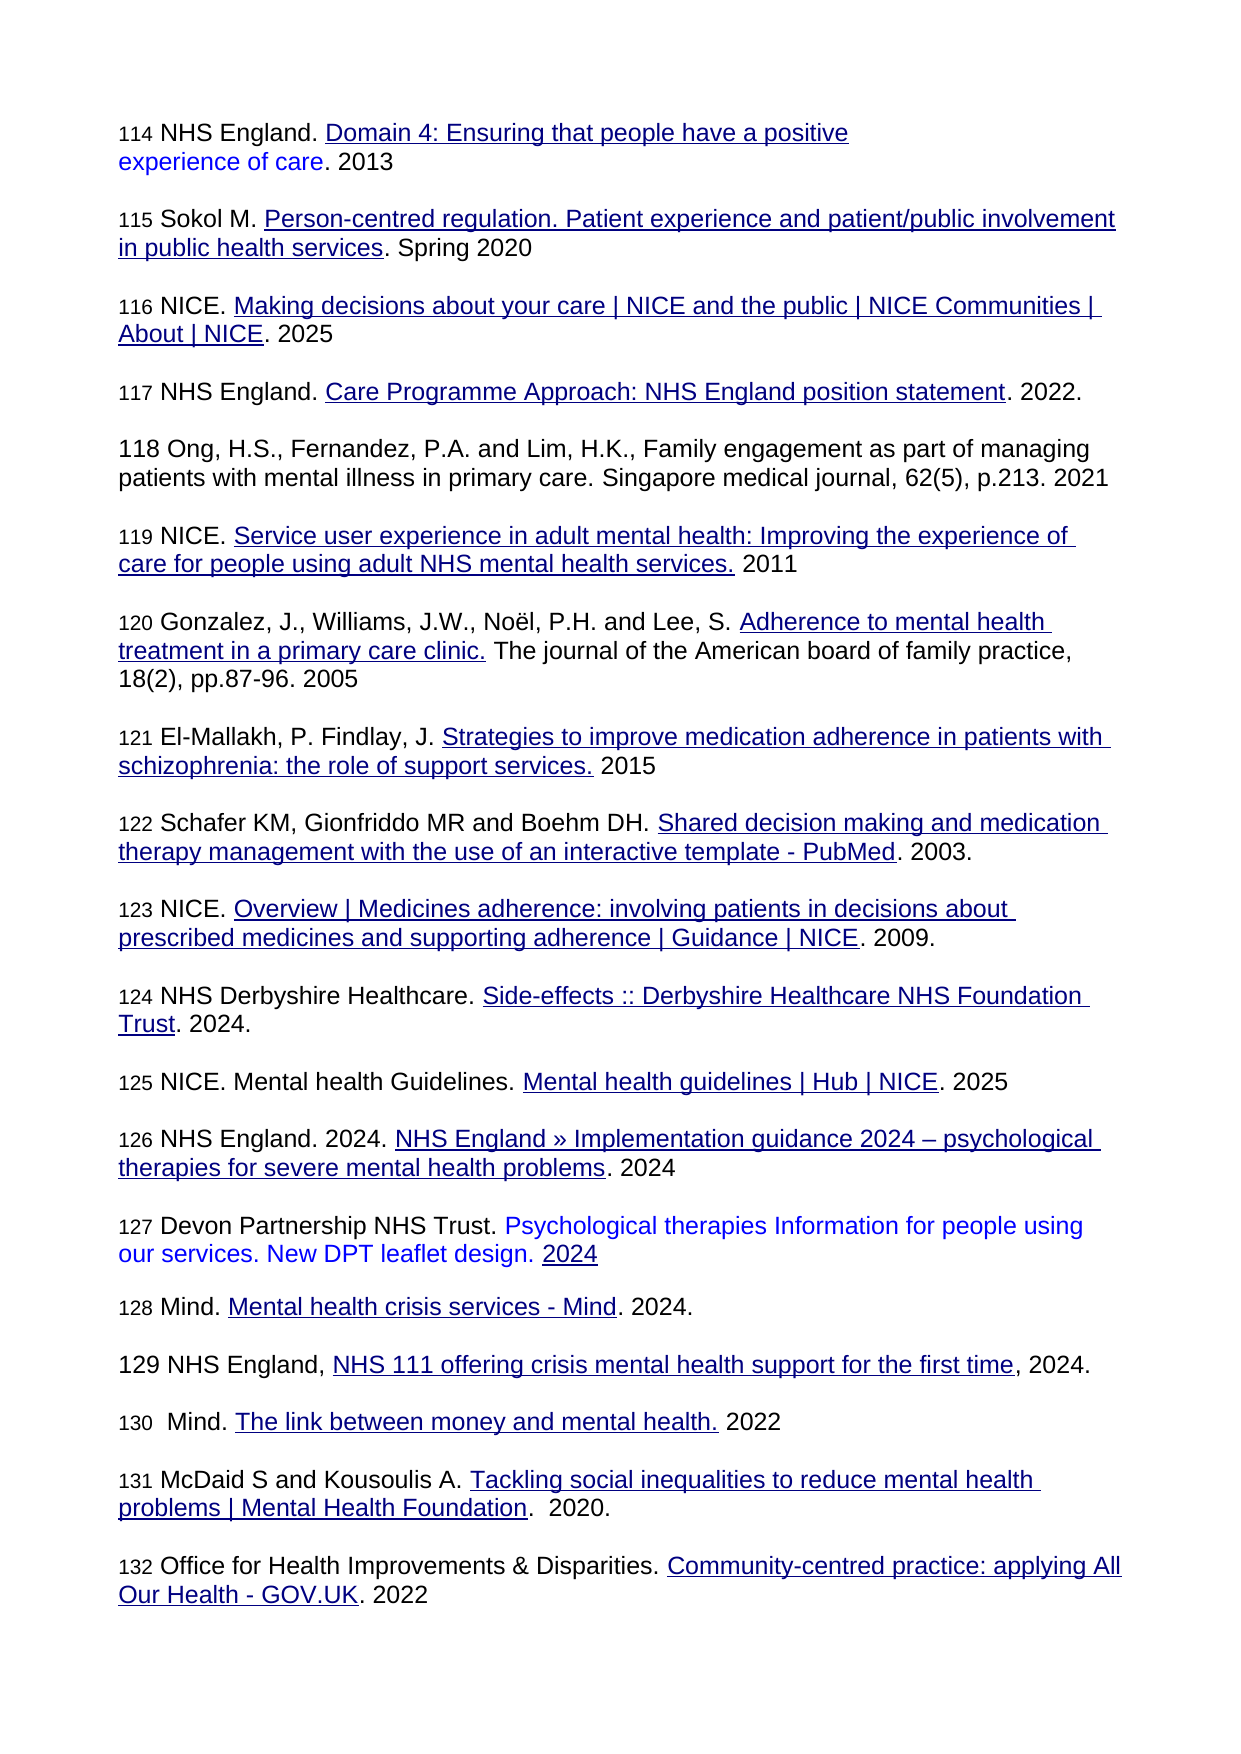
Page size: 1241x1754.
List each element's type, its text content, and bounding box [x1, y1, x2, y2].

text Schafer KM, Gionfriddo MR and Boehm DH. Shared decision making and medication therapy management with the use of an interactive template - PubMed. 2003. [118, 808, 1122, 866]
text NICE. Overview | Medicines adherence: involving patients in decisions about prescribed medicines and supporting adherence | Guidance | NICE. 2009. [118, 894, 1122, 952]
text Office for Health Improvements & Disparities. Community-centred practice: applying All Our Health - GOV.UK. 2022 [118, 1551, 1122, 1608]
text NHS England. Domain 4: Ensuring that people have a positive [118, 118, 1122, 147]
text Ong, H.S., Fernandez, P.A. and Lim, H.K., Family engagement as part of managing patients with mental illness in primary care. Singapore medical journal, 62(5), p.213. 2021 [118, 434, 1122, 492]
text Gonzalez, J., Williams, J.W., Noël, P.H. and Lee, S. Adherence to mental health treatment in a primary care clinic. The journal of the American board of family practice, 18(2), pp.87-96. 2005 [118, 607, 1122, 693]
text NHS England. 2024. NHS England » Implementation guidance 2024 – psychological therapies for severe mental health problems. 2024 [118, 1124, 1122, 1182]
text El-Mallakh, P. Findlay, J. Strategies to improve medication adherence in patients with schizophrenia: the role of support services. 2015 [118, 722, 1122, 779]
text NICE. Mental health Guidelines. Mental health guidelines | Hub | NICE. 2025 [118, 1067, 1122, 1096]
text NICE. Making decisions about your care | NICE and the public | NICE Communities | About | NICE. 2025 [118, 291, 1122, 348]
text Mind. Mental health crisis services - Mind. 2024. [118, 1292, 1122, 1321]
text McDaid S and Kousoulis A. Tackling social inequalities to reduce mental health problems | Mental Health Foundation. 2020. [118, 1464, 1122, 1522]
text NHS England. Care Programme Approach: NHS England position statement. 2022. [118, 377, 1122, 406]
text Devon Partnership NHS Trust. Psychological therapies Information for people using our services. New DPT leaflet design. 2024 [118, 1211, 1122, 1268]
text NHS England, NHS 111 offering crisis mental health support for the first time, 2024. [118, 1349, 1122, 1378]
text NICE. Service user experience in adult mental health: Improving the experience of care for people using adult NHS mental health services. 2011 [118, 521, 1122, 578]
text Mind. The link between money and mental health. 2022 [118, 1407, 1122, 1436]
text NHS Derbyshire Healthcare. Side-effects :: Derbyshire Healthcare NHS Foundation Trust. 2024. [118, 981, 1122, 1038]
text experience of care. 2013 [118, 147, 1122, 176]
text Sokol M. Person-centred regulation. Patient experience and patient/public involvement in public health services. Spring 2020 [118, 204, 1122, 262]
